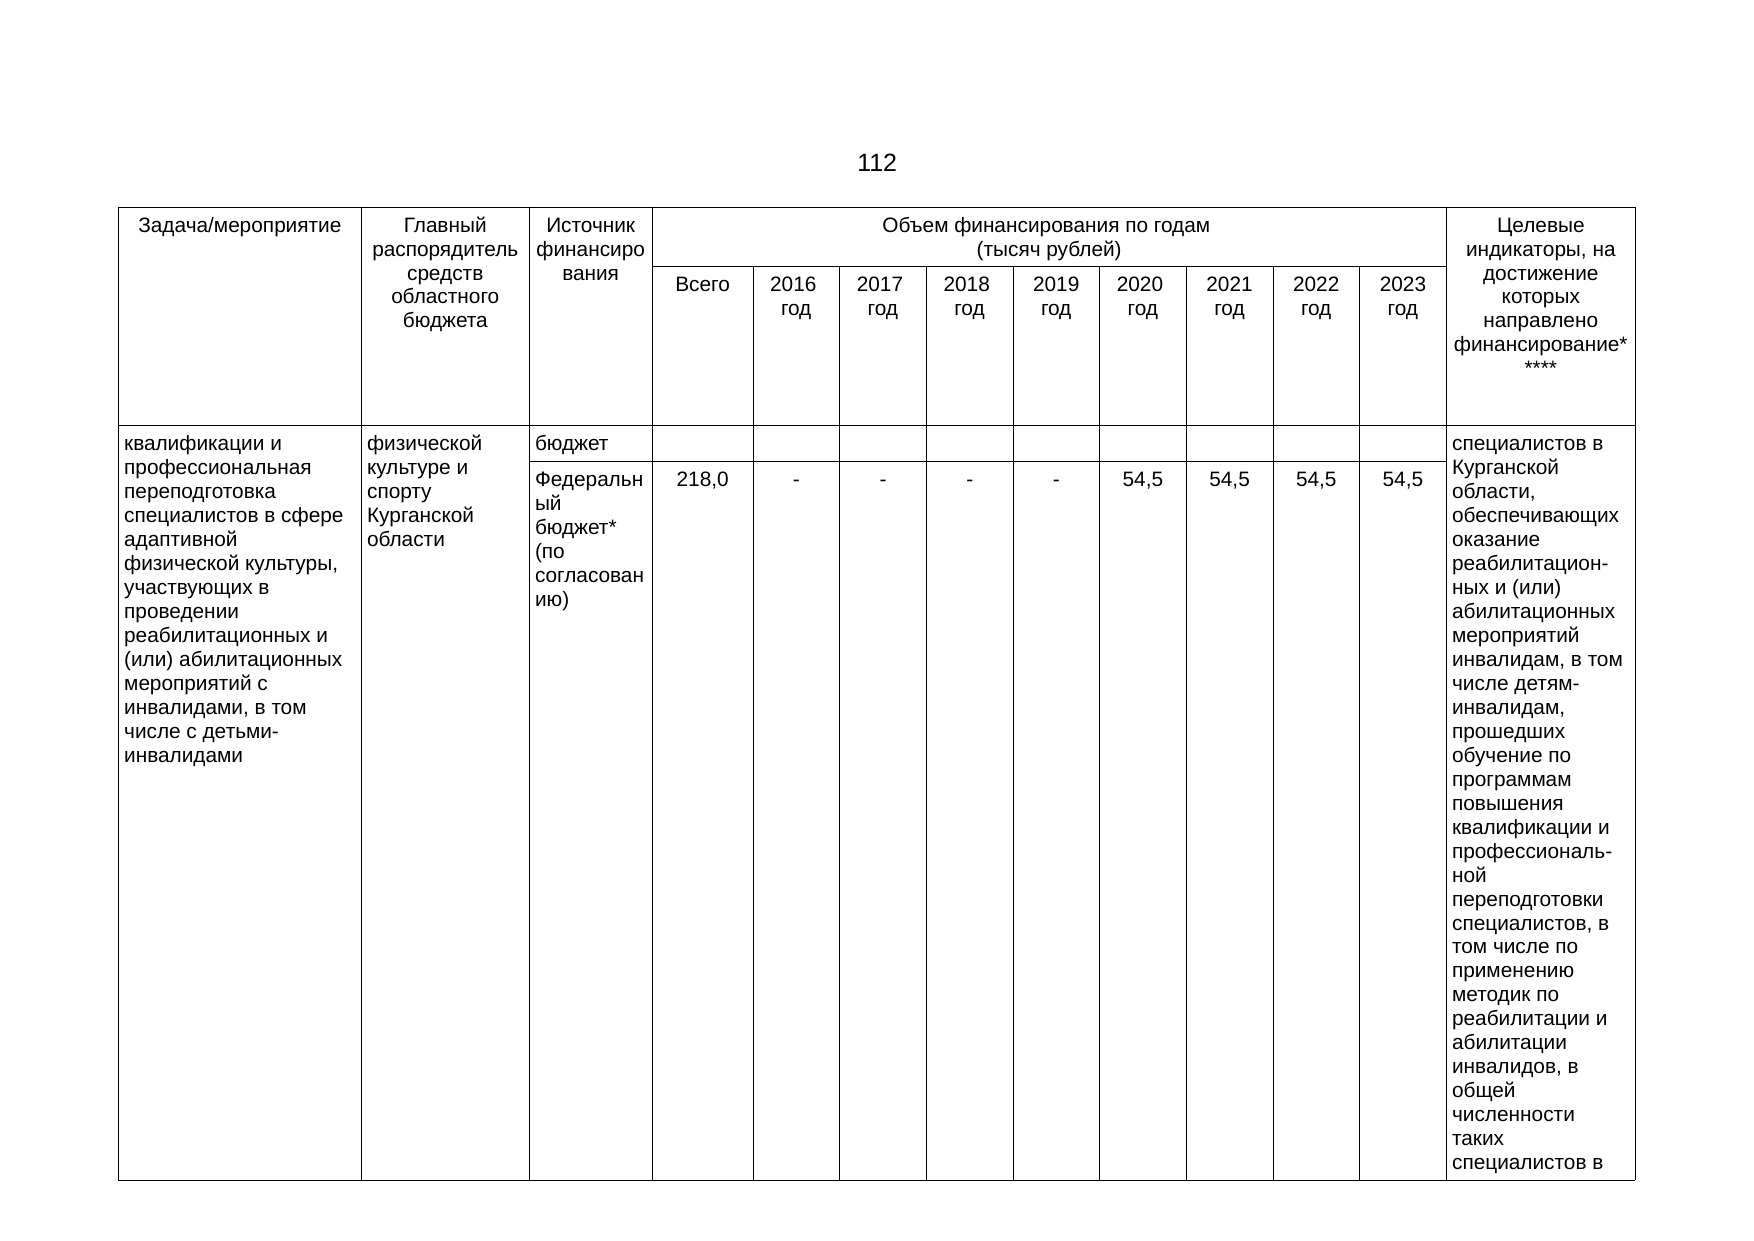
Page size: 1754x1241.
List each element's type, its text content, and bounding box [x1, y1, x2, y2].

table_cell 2018 год [927, 267, 1013, 425]
table_cell квалификации и профессиональная переподготовка специалистов в сфере адаптивной физической культуры, участвующих в проведении реабилитационных и (или) абилитационных мероприятий с инвалидами, в том числе с детьми-инвалидами [119, 426, 361, 1179]
table_cell 54,5 [1187, 462, 1273, 1179]
table_cell специалистов в Курганской области, обеспечивающих оказание реабилитацион-ных и (или) абилитационных мероприятий инвалидам, в том числе детям-инвалидам, прошедших обучение по программам повышения квалификации и профессиональ-ной переподготовки специалистов, в том числе по применению методик по реабилитации и абилитации инвалидов, в общей численности таких специалистов в [1447, 426, 1635, 1179]
table_cell - [840, 426, 926, 461]
table_cell 2022 год [1274, 267, 1359, 425]
table_cell 54,5 [1100, 462, 1186, 1179]
table_cell - [754, 462, 839, 1179]
table_cell 2019 год [1014, 267, 1099, 425]
table_cell 218,0 [653, 462, 753, 1179]
table_cell физической культуре и спорту Курганской области [362, 426, 529, 1179]
table_cell - [840, 462, 926, 1179]
table_cell [1360, 426, 1446, 461]
table_cell [1274, 426, 1359, 461]
table_cell [653, 426, 753, 461]
table_cell - [754, 426, 839, 461]
table_cell - [1014, 426, 1099, 461]
table_cell 2021 год [1187, 267, 1273, 425]
table_cell Всего [653, 267, 753, 425]
table_cell бюджет [530, 426, 652, 461]
table_cell 2017 год [840, 267, 926, 425]
table_cell - [927, 426, 1013, 461]
table_header Главный распорядитель средств областного бюджета [362, 208, 529, 425]
table_cell [1100, 426, 1186, 461]
table_cell - [1014, 462, 1099, 1179]
table_cell [1187, 426, 1273, 461]
table_cell 54,5 [1360, 462, 1446, 1179]
table_cell 2016 год [754, 267, 839, 425]
table_header Целевые индикаторы, на достижение которых направлено финансирование***** [1447, 208, 1635, 425]
table_cell 2020 год [1100, 267, 1186, 425]
table_cell - [927, 462, 1013, 1179]
table_header Задача/мероприятие [119, 208, 361, 425]
table_cell 54,5 [1274, 462, 1359, 1179]
table_header Объем финансирования по годам (тысяч рублей) [653, 208, 1446, 266]
table_cell Федеральный бюджет* (по согласованию) [530, 462, 652, 1179]
table_cell 2023 год [1360, 267, 1446, 425]
table_header Источник финансирования [530, 208, 652, 425]
